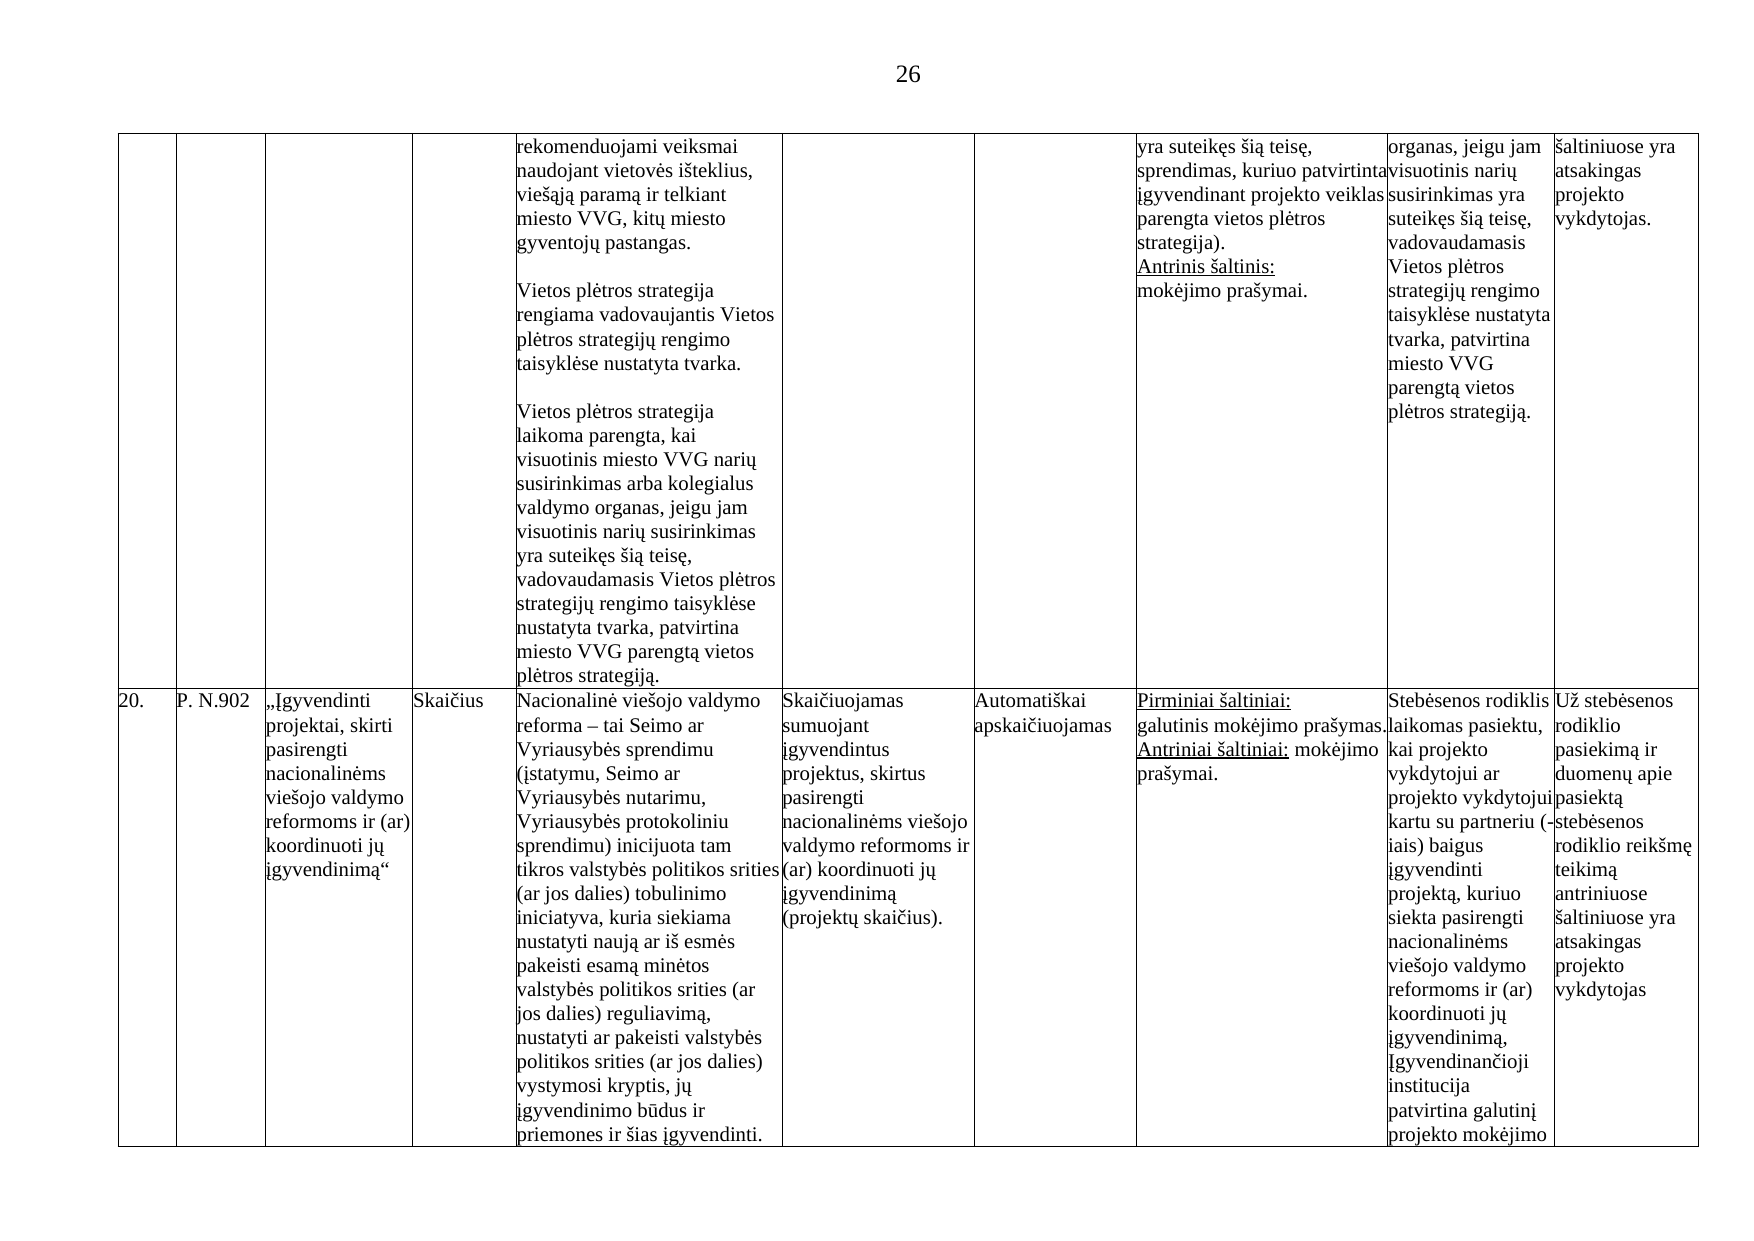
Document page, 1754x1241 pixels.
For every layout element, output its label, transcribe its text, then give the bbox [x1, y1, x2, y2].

table_cell [177, 134, 265, 687]
table_cell Už stebėsenos rodiklio pasiekimą ir duomenų apie pasiektą stebėsenos rodiklio reikšmę teikimą antriniuose šaltiniuose yra atsakingas projekto vykdytojas [1555, 689, 1698, 1146]
table_cell šaltiniuose yra atsakingas projekto vykdytojas. [1555, 134, 1698, 687]
table_cell „Įgyvendinti projektai, skirti pasirengti nacionalinėms viešojo valdymo reformoms ir (ar) koordinuoti jų įgyvendinimą“ [266, 689, 412, 1146]
table_cell rekomenduojami veiksmai naudojant vietovės išteklius, viešąją paramą ir telkiant miesto VVG, kitų miesto gyventojų pastangas. Vietos plėtros strategija rengiama vadovaujantis Vietos plėtros strategijų rengimo taisyklėse nustatyta tvarka. Vietos plėtros strategija laikoma parengta, kai visuotinis miesto VVG narių susirinkimas arba kolegialus valdymo organas, jeigu jam visuotinis narių susirinkimas yra suteikęs šią teisę, vadovaudamasis Vietos plėtros strategijų rengimo taisyklėse nustatyta tvarka, patvirtina miesto VVG parengtą vietos plėtros strategiją. [517, 134, 782, 687]
table_cell [783, 134, 974, 687]
table_cell Skaičius [413, 689, 516, 1146]
table_cell yra suteikęs šią teisę, sprendimas, kuriuo patvirtinta įgyvendinant projekto veiklas parengta vietos plėtros strategija). Antrinis šaltinis: mokėjimo prašymai. [1137, 134, 1387, 687]
table_cell organas, jeigu jam visuotinis narių susirinkimas yra suteikęs šią teisę, vadovaudamasis Vietos plėtros strategijų rengimo taisyklėse nustatyta tvarka, patvirtina miesto VVG parengtą vietos plėtros strategiją. [1388, 134, 1554, 687]
table_cell 20. [119, 689, 176, 1146]
table_cell Automatiškai apskaičiuojamas [975, 689, 1136, 1146]
table_cell [119, 134, 176, 687]
table_cell Skaičiuojamas sumuojant įgyvendintus projektus, skirtus pasirengti nacionalinėms viešojo valdymo reformoms ir (ar) koordinuoti jų įgyvendinimą (projektų skaičius). [783, 689, 974, 1146]
table_cell Nacionalinė viešojo valdymo reforma – tai Seimo ar Vyriausybės sprendimu (įstatymu, Seimo ar Vyriausybės nutarimu, Vyriausybės protokoliniu sprendimu) inicijuota tam tikros valstybės politikos srities (ar jos dalies) tobulinimo iniciatyva, kuria siekiama nustatyti naują ar iš esmės pakeisti esamą minėtos valstybės politikos srities (ar jos dalies) reguliavimą, nustatyti ar pakeisti valstybės politikos srities (ar jos dalies) vystymosi kryptis, jų įgyvendinimo būdus ir priemones ir šias įgyvendinti. [517, 689, 782, 1146]
table_cell [975, 134, 1136, 687]
table_cell [266, 134, 412, 687]
table_cell [413, 134, 516, 687]
table_cell Pirminiai šaltiniai: galutinis mokėjimo prašymas. Antriniai šaltiniai: mokėjimo prašymai. [1137, 689, 1387, 1146]
table_cell P. N.902 [177, 689, 265, 1146]
table_cell Stebėsenos rodiklis laikomas pasiektu, kai projekto vykdytojui ar projekto vykdytojui kartu su partneriu (-iais) baigus įgyvendinti projektą, kuriuo siekta pasirengti nacionalinėms viešojo valdymo reformoms ir (ar) koordinuoti jų įgyvendinimą, Įgyvendinančioji institucija patvirtina galutinį projekto mokėjimo [1388, 689, 1554, 1146]
